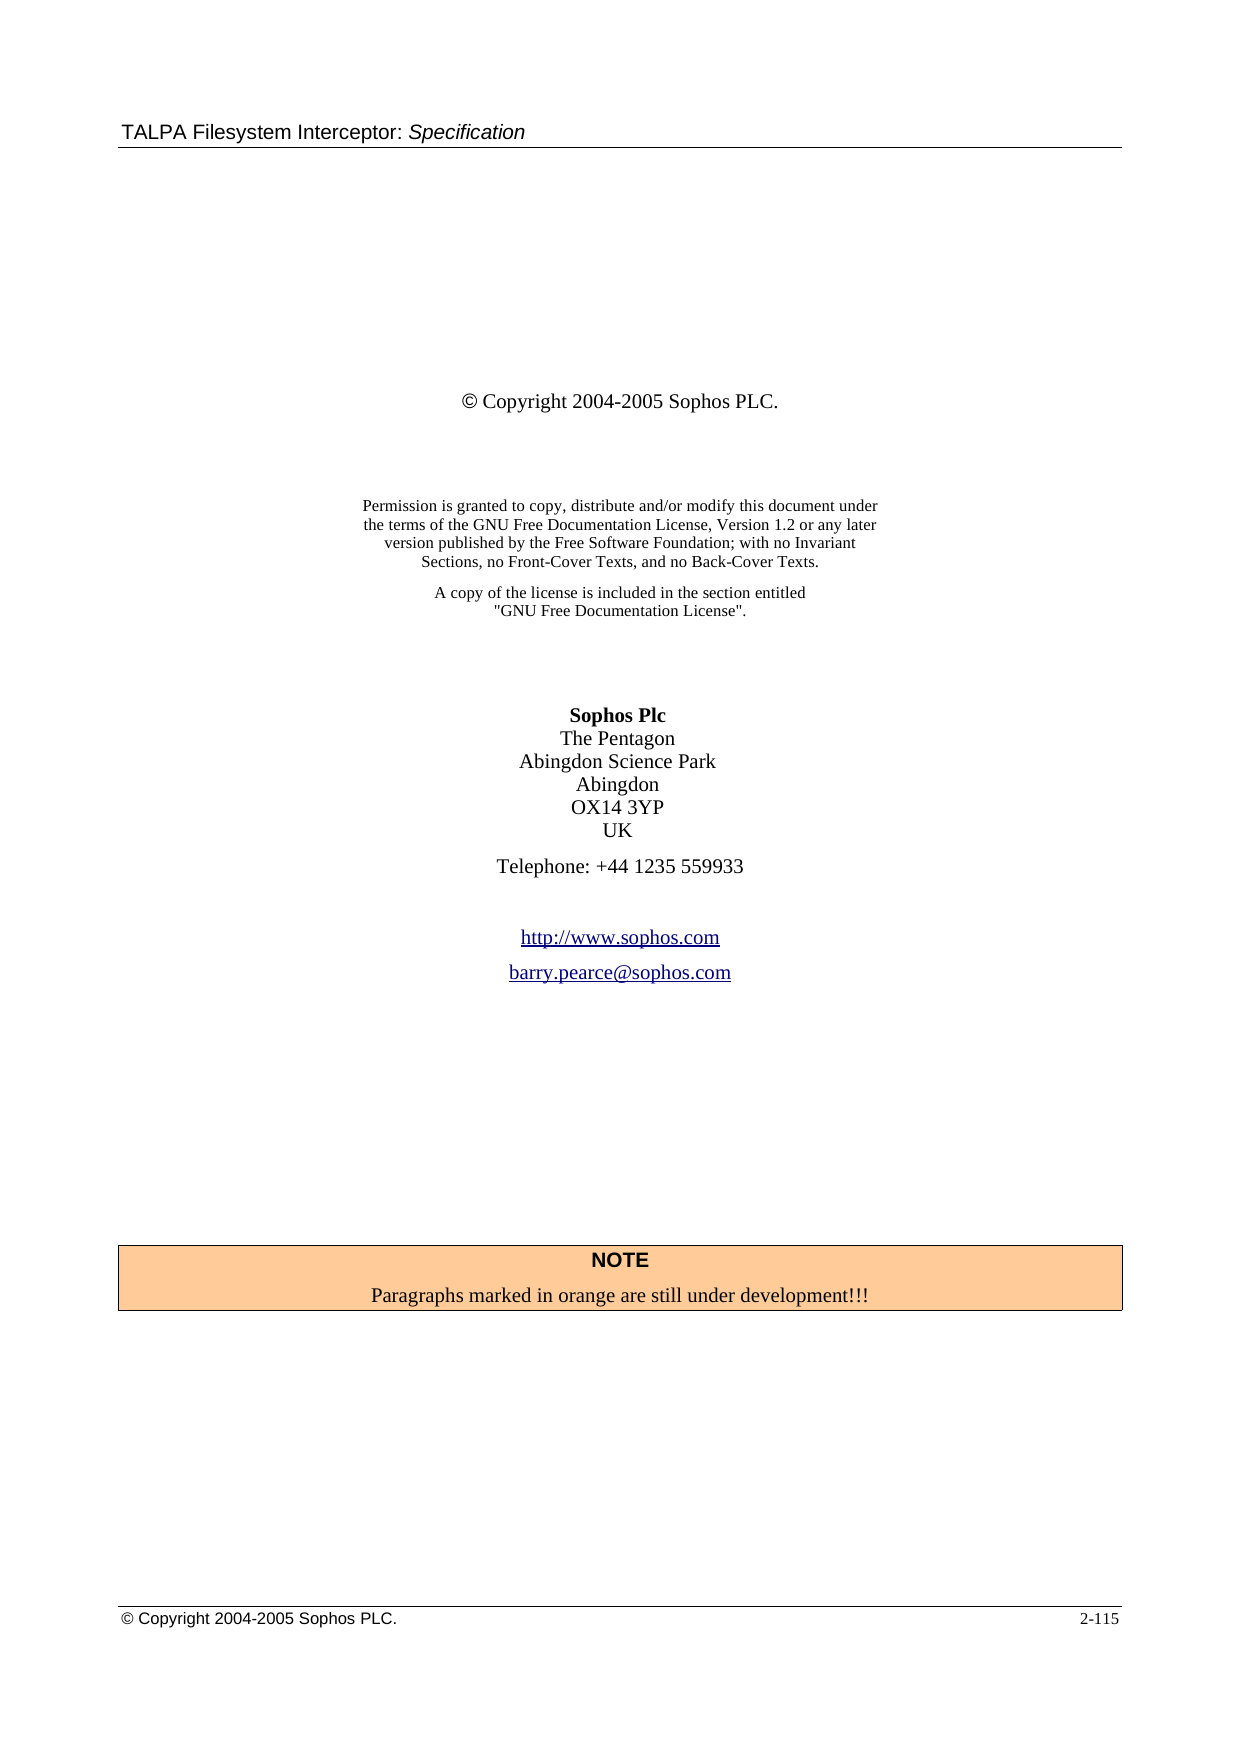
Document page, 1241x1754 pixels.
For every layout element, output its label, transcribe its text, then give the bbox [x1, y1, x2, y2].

text Paragraphs marked in orange are still under development!!! [119, 1281, 1122, 1310]
text Telephone: +44 1235 559933 [118, 854, 1122, 878]
text Permission is granted to copy, distribute and/or modify this document under the terms of the GNU Free Documentation License, Version 1.2 or any later version published by the Free Software Foundation; with no Invariant Sections, no Front-Cover Texts, and no Back-Cover Texts. [355, 497, 885, 571]
text Sophos Plc The Pentagon Abingdon Science Park Abingdon OX14 3YP UK [118, 704, 1122, 842]
text barry.pearce@sophos.com [118, 961, 1122, 984]
text © Copyright 2004-2005 Sophos PLC. [118, 390, 1122, 413]
text A copy of the license is included in the section entitled "GNU Free Documentation License". [355, 583, 885, 620]
text NOTE [119, 1246, 1122, 1272]
text http://www.sophos.com [118, 926, 1122, 949]
